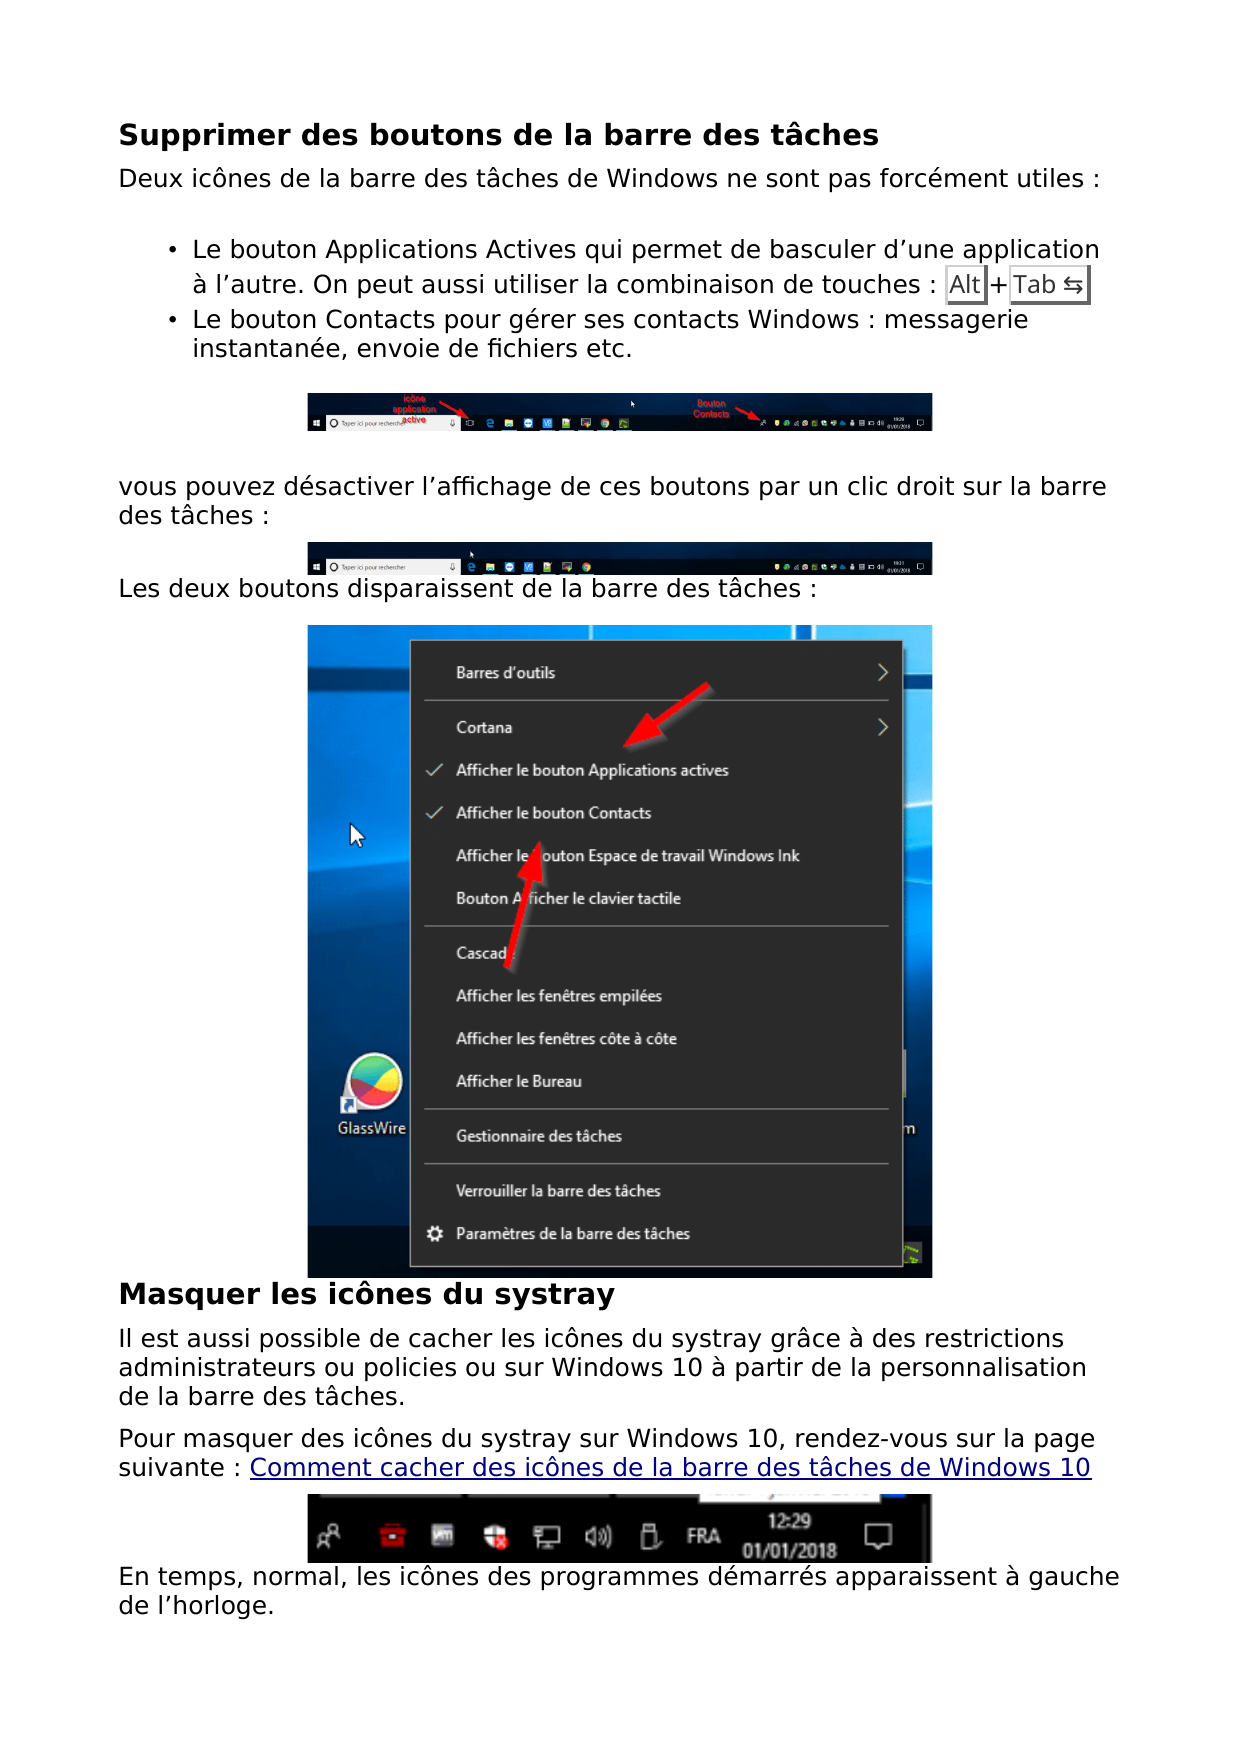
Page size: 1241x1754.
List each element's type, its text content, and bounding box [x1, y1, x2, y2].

subtitle Supprimer des boutons de la barre des tâches [118, 118, 1122, 152]
text En temps, normal, les icônes des programmes démarrés apparaissent à gauche de l’horloge. [118, 1563, 1122, 1621]
text Deux icônes de la barre des tâches de Windows ne sont pas forcément utiles : [118, 164, 1122, 194]
text Il est aussi possible de cacher les icônes du systray grâce à des restrictions administrateurs ou policies ou sur Windows 10 à partir de la personnalisation de la barre des tâches. [118, 1324, 1122, 1411]
text Les deux boutons disparaissent de la barre des tâches : [118, 543, 1122, 604]
picture [307, 625, 933, 1278]
picture [599, 625, 610, 629]
subtitle Masquer les icônes du systray [118, 1278, 1122, 1311]
picture [307, 1494, 933, 1563]
text vous pouvez désactiver l’affichage de ces boutons par un clic droit sur la barre des tâches : [118, 472, 1122, 530]
list Le bouton Contacts pour gérer ses contacts Windows : messagerie instantanée, envoie de fichiers etc. [177, 305, 1122, 363]
list Le bouton Applications Actives qui permet de basculer d’une application à l’autre. On peut aussi utiliser la combinaison de touches : Alt+Tab ⇆ [177, 236, 1122, 305]
text Pour masquer des icônes du systray sur Windows 10, rendez-vous sur la page suivante : Comment cacher des icônes de la barre des tâches de Windows 10 [118, 1424, 1122, 1482]
picture [307, 542, 933, 575]
picture [307, 393, 933, 431]
